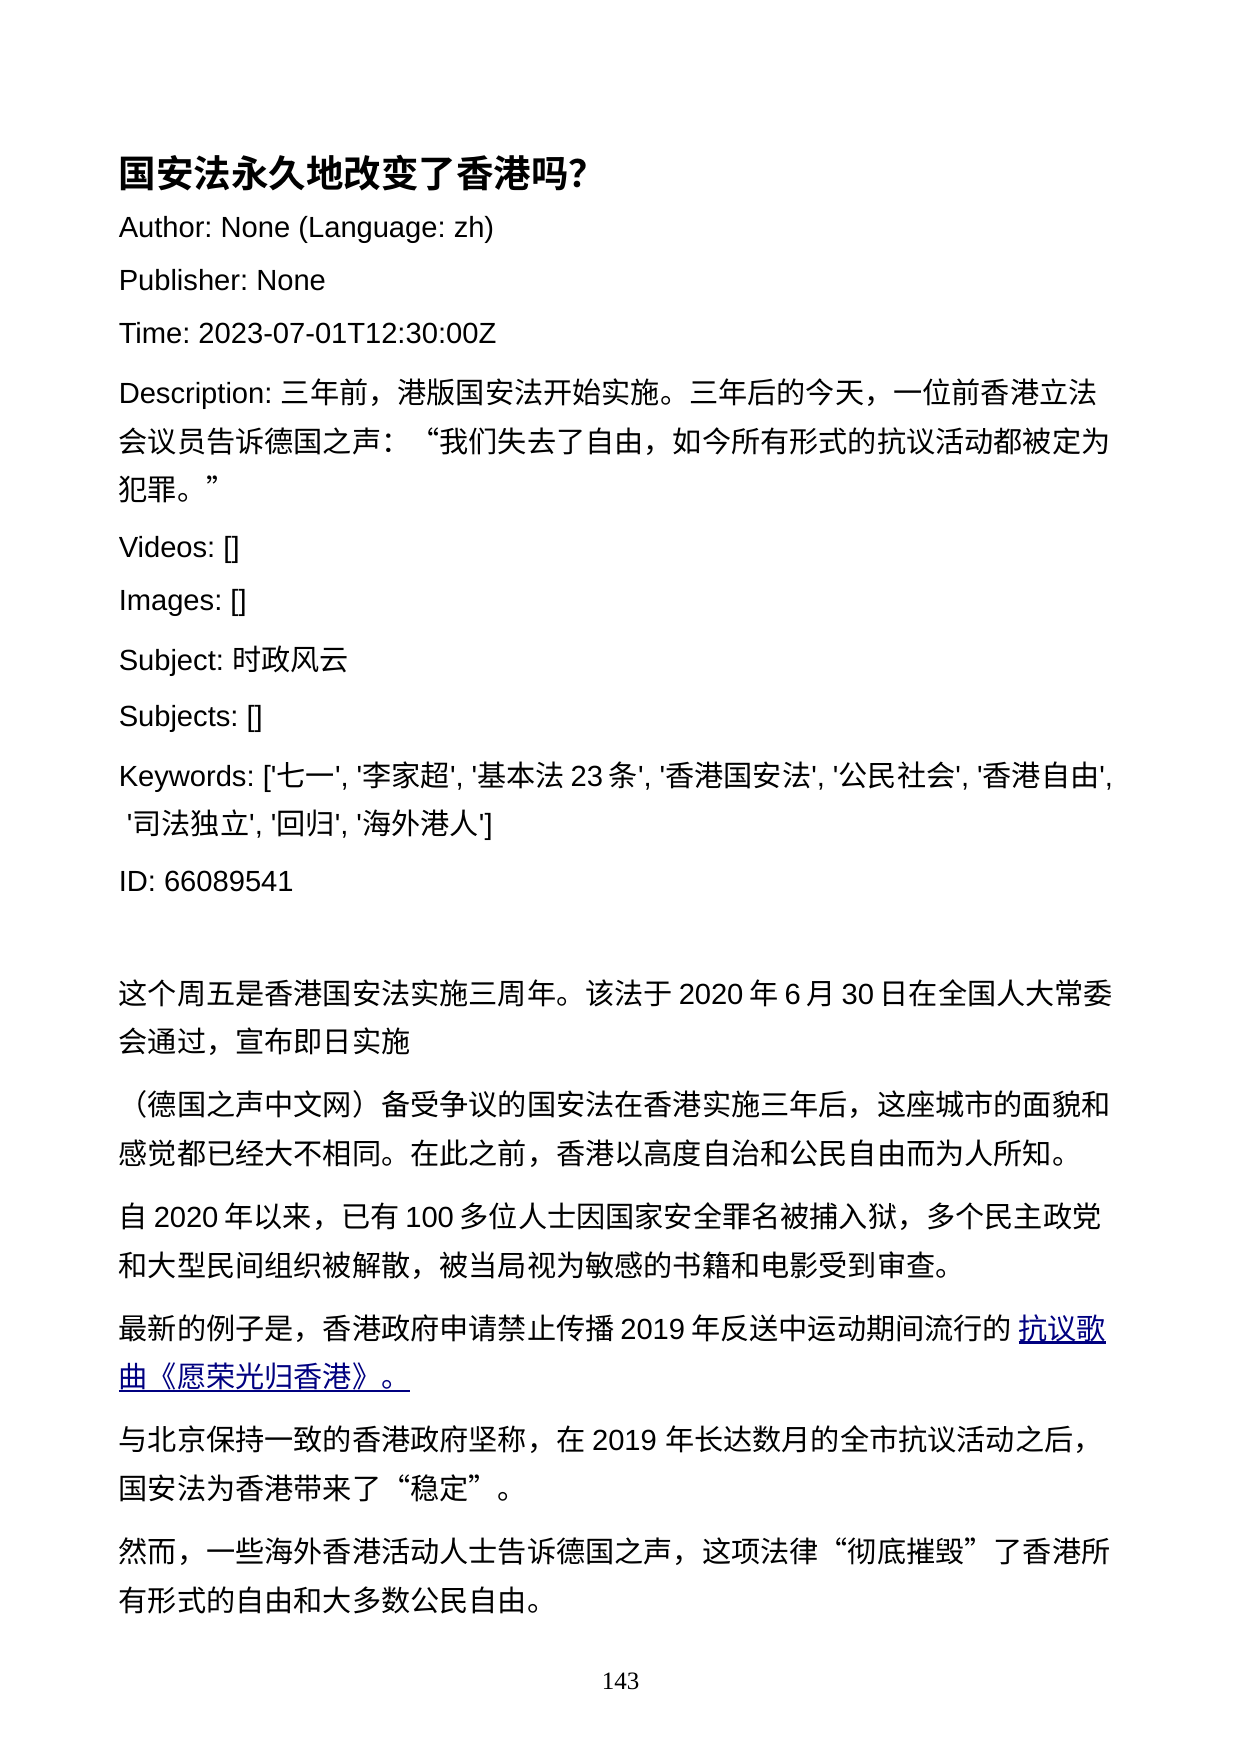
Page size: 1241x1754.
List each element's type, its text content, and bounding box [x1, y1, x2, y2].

text Publisher: None [118, 263, 1122, 297]
text 这个周五是香港国安法实施三周年。该法于2020年6月30日在全国人大常委会通过，宣布即日实施 [118, 970, 1122, 1061]
text ID: 66089541 [118, 864, 1122, 898]
text Description: 三年前，港版国安法开始实施。三年后的今天，一位前香港立法会议员告诉德国之声：“我们失去了自由，如今所有形式的抗议活动都被定为犯罪。” [118, 370, 1122, 509]
text 最新的例子是，香港政府申请禁止传播2019年反送中运动期间流行的 抗议歌曲《愿荣光归香港》。 [118, 1305, 1122, 1396]
text Keywords: ['七一', '李家超', '基本法23条', '香港国安法', '公民社会', '香港自由', '司法独立', '回归', '海外港人'] [118, 752, 1122, 843]
text Subject: 时政风云 [118, 636, 1122, 678]
text Images: [] [118, 583, 1122, 617]
text 自2020年以来，已有100多位人士因国家安全罪名被捕入狱，多个民主政党和大型民间组织被解散，被当局视为敏感的书籍和电影受到审查。 [118, 1194, 1122, 1284]
text 然而，一些海外香港活动人士告诉德国之声，这项法律“彻底摧毁”了香港所有形式的自由和大多数公民自由。 [118, 1529, 1122, 1619]
text Videos: [] [118, 530, 1122, 563]
subtitle 国安法永久地改变了香港吗？ [118, 143, 1122, 198]
text Author: None (Language: zh) [118, 210, 1122, 244]
text （德国之声中文网）备受争议的国安法在香港实施三年后，这座城市的面貌和感觉都已经大不相同。在此之前，香港以高度自治和公民自由而为人所知。 [118, 1082, 1122, 1173]
text 与北京保持一致的香港政府坚称，在 2019 年长达数月的全市抗议活动之后，国安法为香港带来了“稳定”。 [118, 1417, 1122, 1508]
text Time: 2023-07-01T12:30:00Z [118, 317, 1122, 350]
text Subjects: [] [118, 699, 1122, 733]
